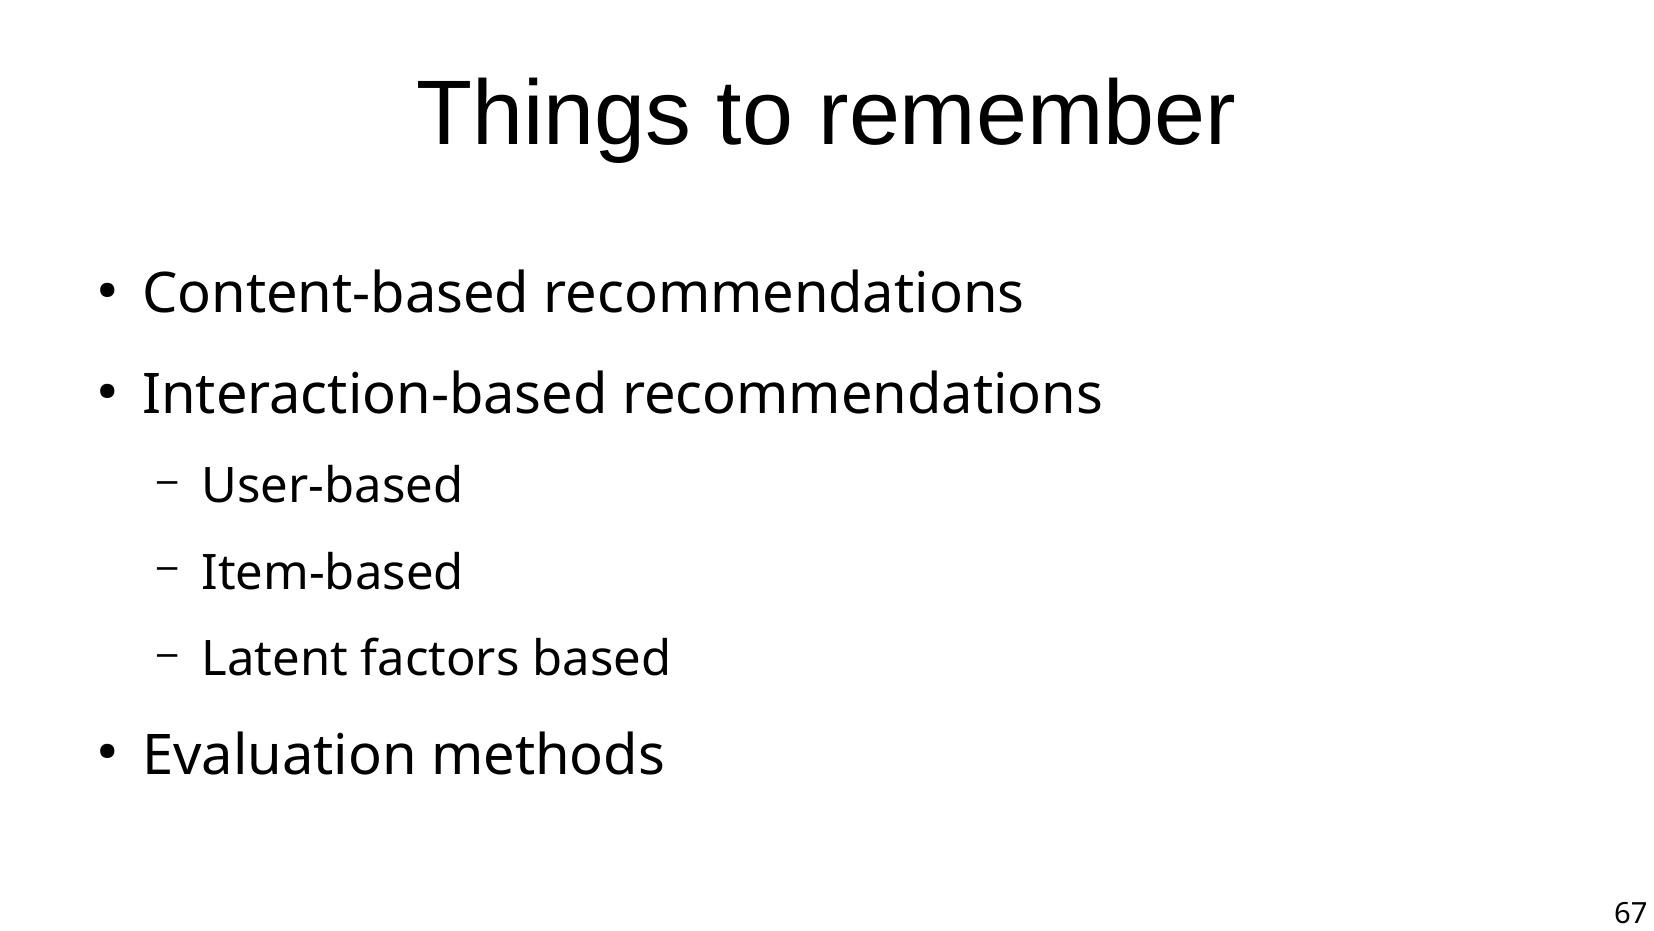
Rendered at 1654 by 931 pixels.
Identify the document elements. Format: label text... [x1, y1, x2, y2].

title Things to remember [82, 1, 1571, 226]
list Content-based recommendations Interaction-based recommendations User-based Item-based Latent factors based Evaluation methods [82, 253, 1571, 793]
